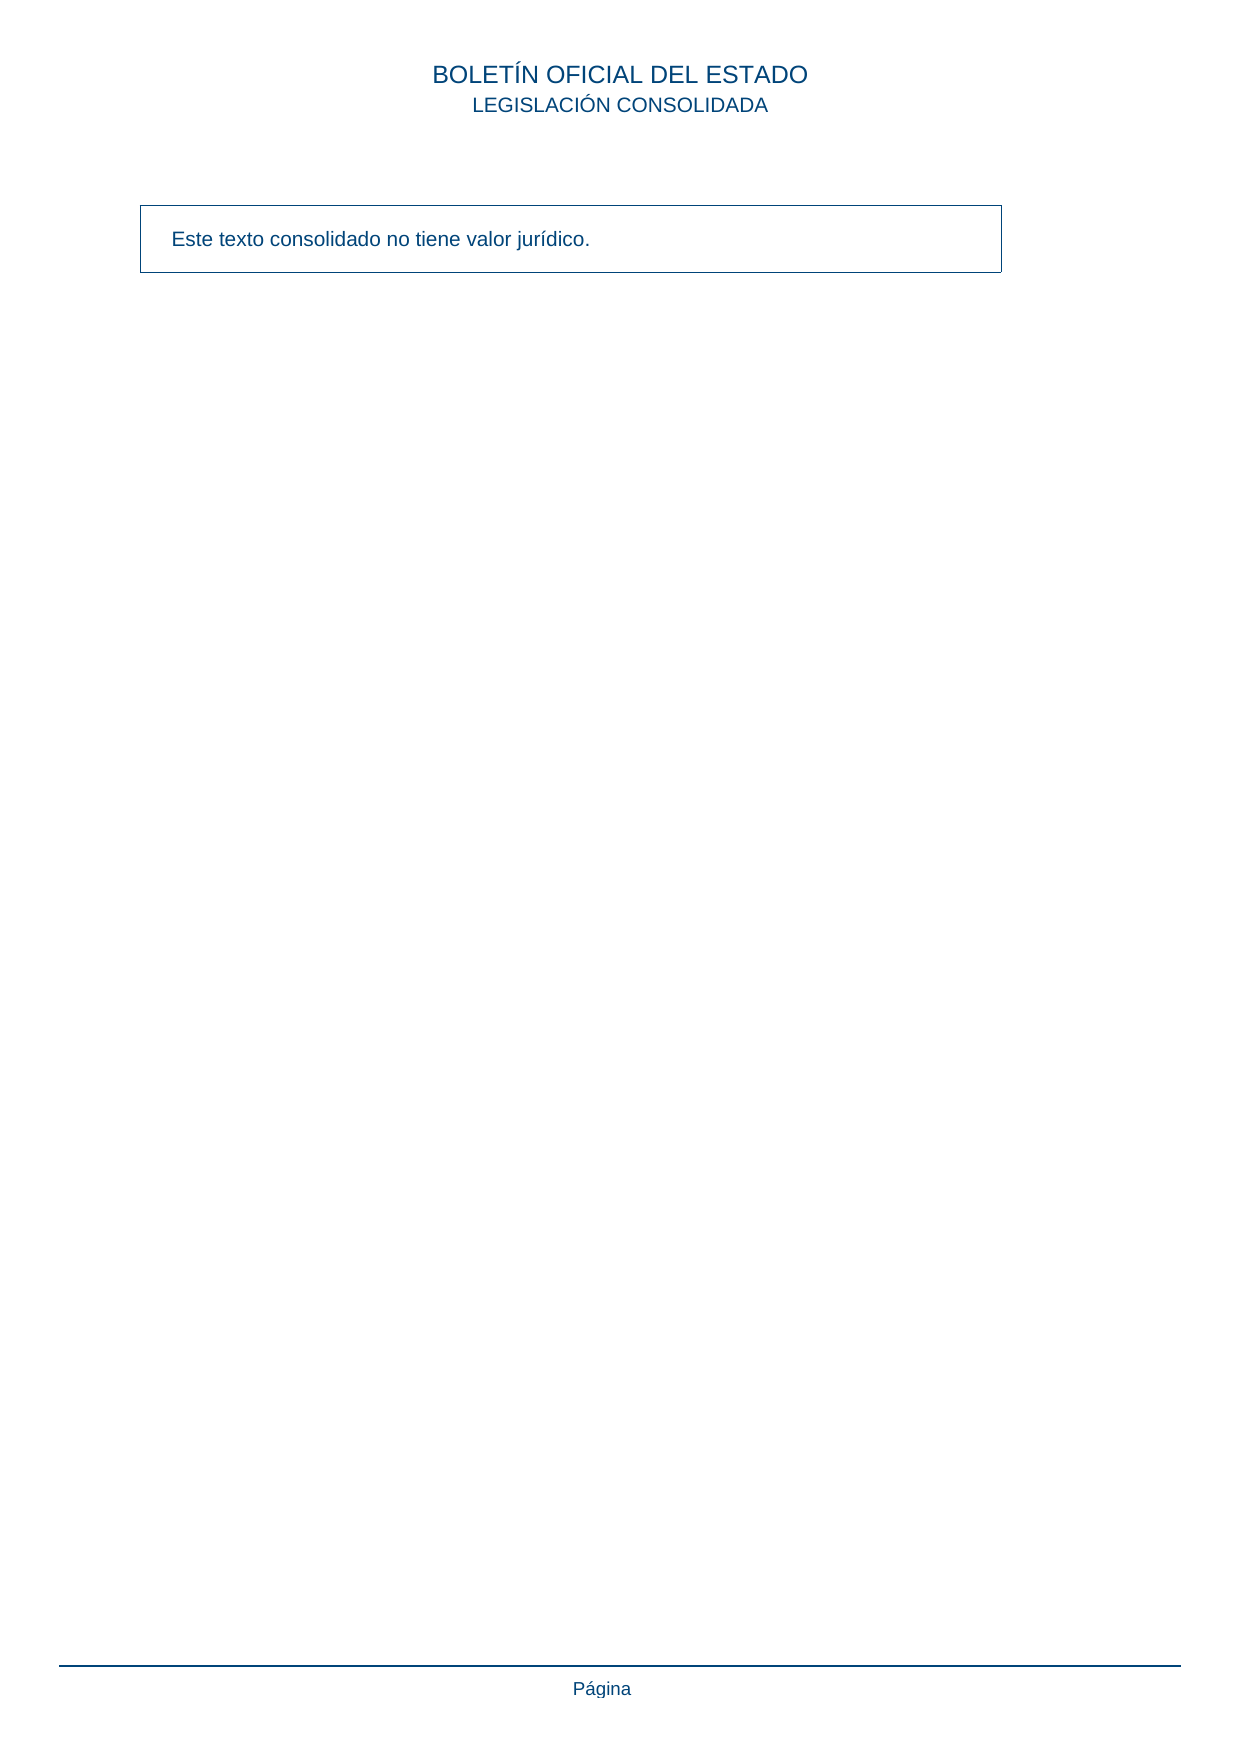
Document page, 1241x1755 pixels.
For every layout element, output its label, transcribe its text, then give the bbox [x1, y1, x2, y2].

text Este texto consolidado no tiene valor jurídico. [171, 227, 1001, 251]
